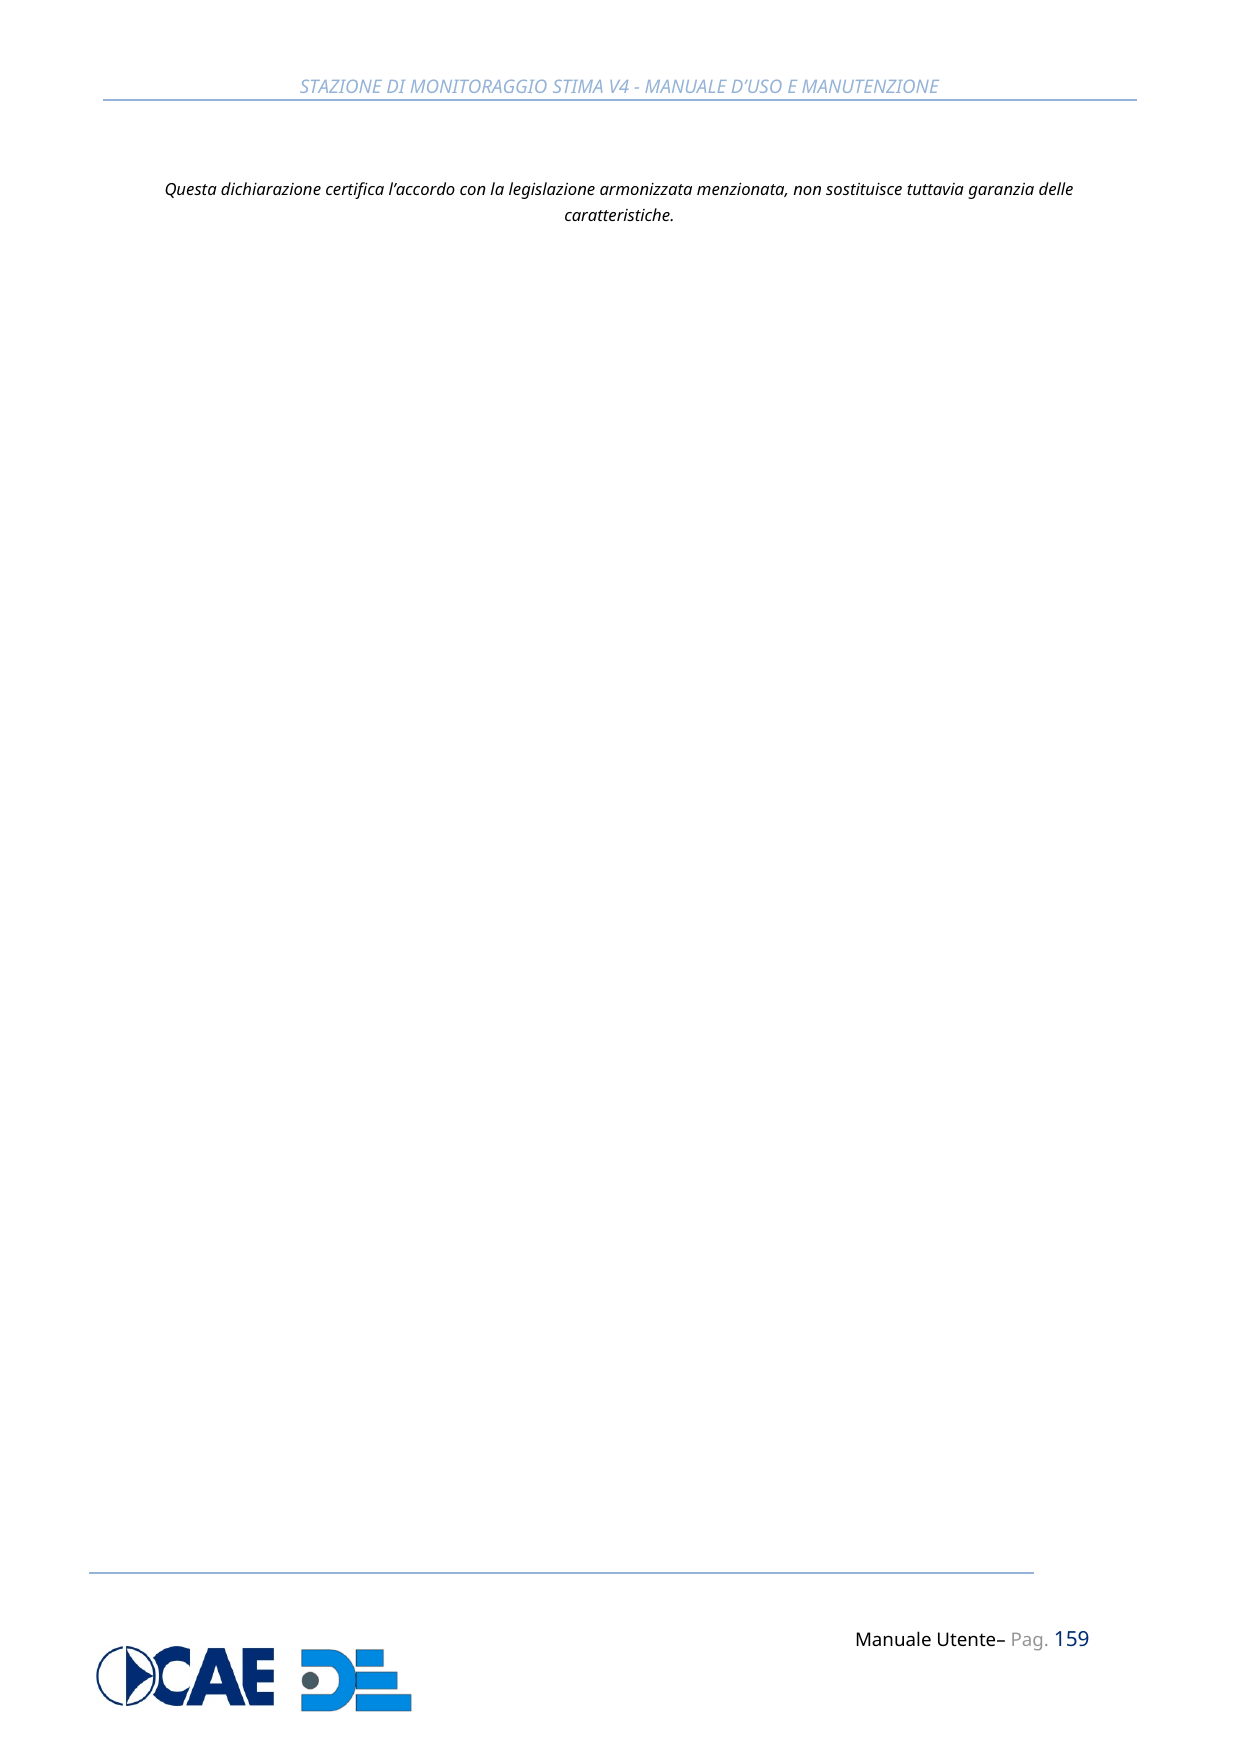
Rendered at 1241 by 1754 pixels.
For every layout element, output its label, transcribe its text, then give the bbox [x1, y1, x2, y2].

text Questa dichiarazione certifica l’accordo con la legislazione armonizzata menzionata, non sostituisce tuttavia garanzia delle caratteristiche. [148, 177, 1092, 226]
